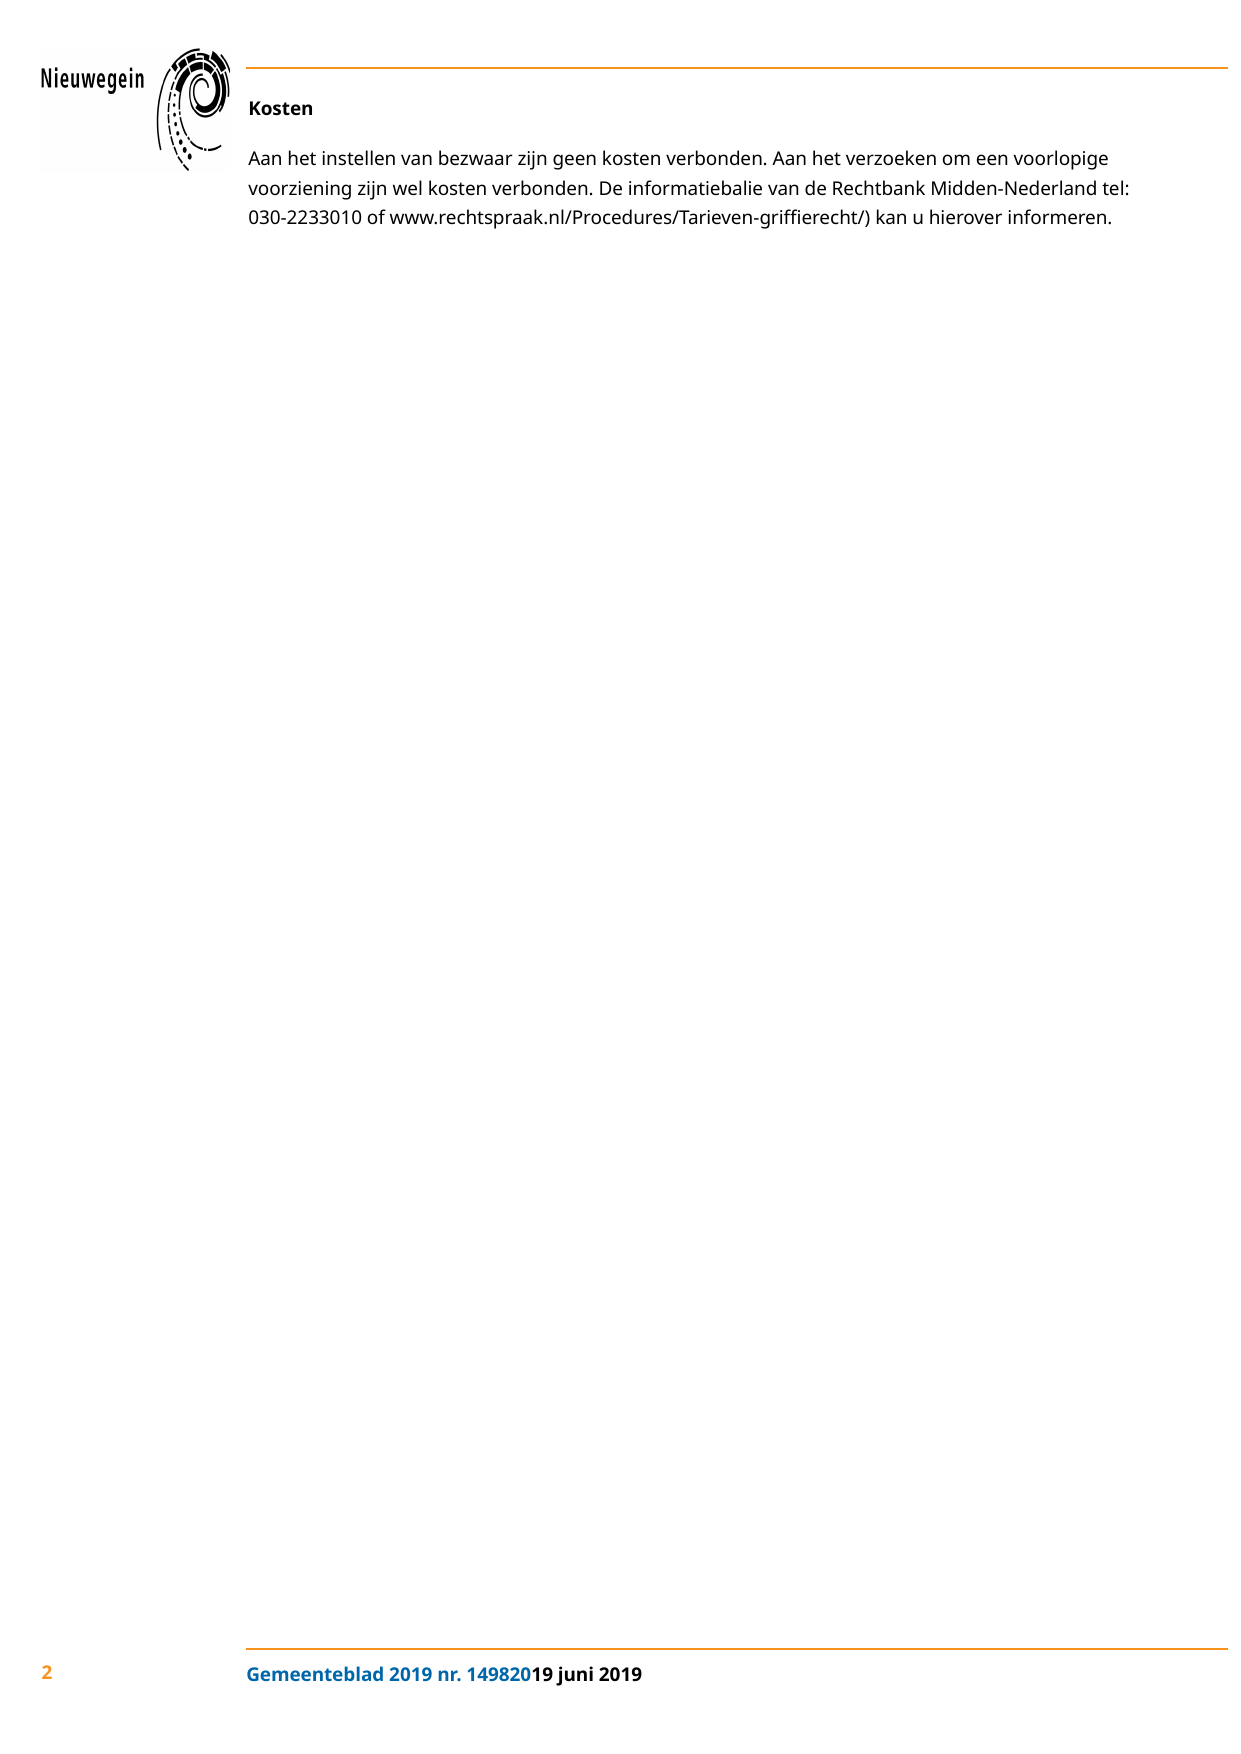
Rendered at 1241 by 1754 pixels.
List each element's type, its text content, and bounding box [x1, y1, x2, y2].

picture [41, 47, 231, 172]
text Kosten [248, 95, 1152, 121]
text Aan het instellen van bezwaar zijn geen kosten verbonden. Aan het verzoeken om een voorlopige voorziening zijn wel kosten verbonden. De informatiebalie van de Rechtbank Midden-Nederland tel: 030-2233010 of www.rechtspraak.nl/Procedures/Tarieven-griffierecht/) kan u hierover informeren. [248, 145, 1152, 230]
